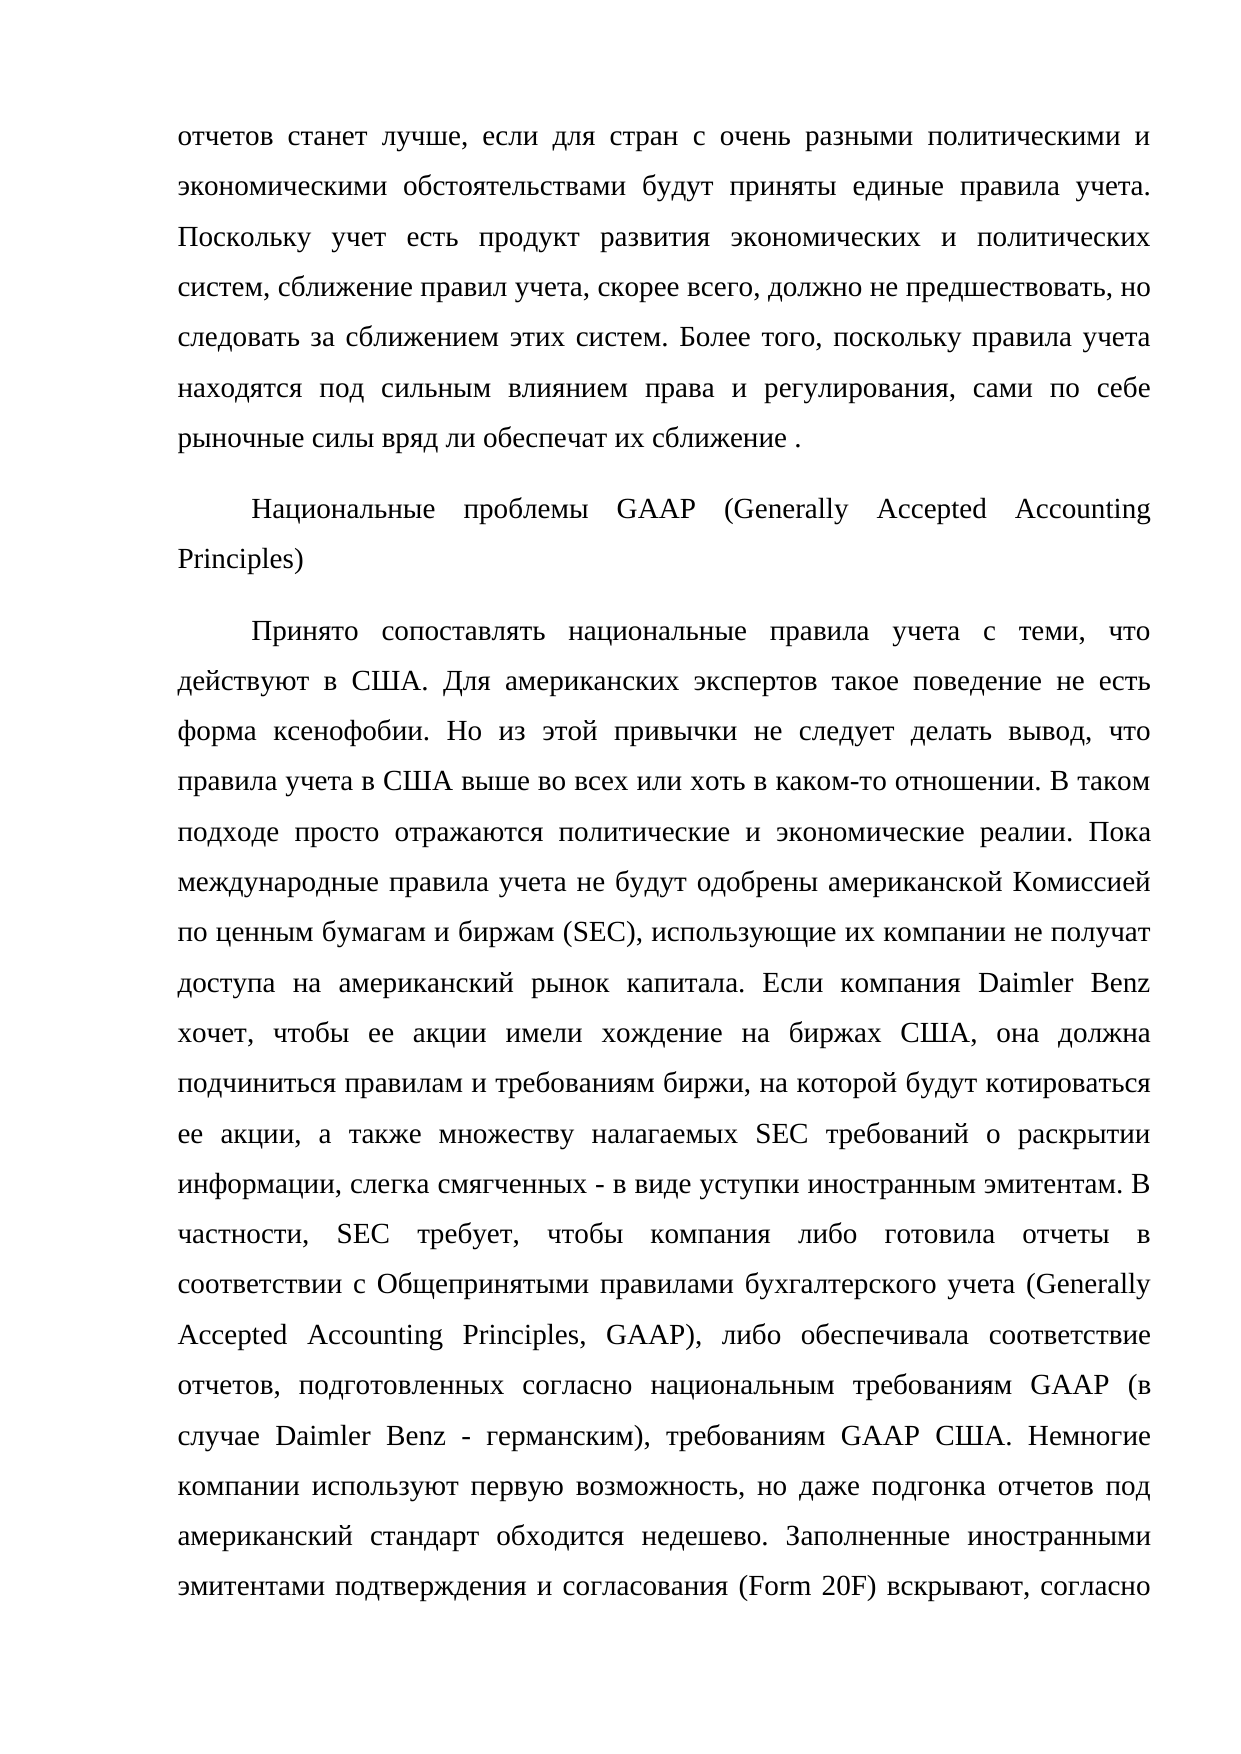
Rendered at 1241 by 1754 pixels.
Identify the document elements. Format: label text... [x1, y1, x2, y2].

text Принято сопоставлять национальные правила учета с теми, что действуют в США. Для американских экспертов такое поведение не есть форма ксенофобии. Но из этой привычки не следует делать вывод, что правила учета в США выше во всех или хоть в каком-то отношении. В таком подходе просто отражаются политические и экономические реалии. Пока международные правила учета не будут одобрены американской Комиссией по ценным бумагам и биржам (SEC), использующие их компании не получат доступа на американский рынок капитала. Если компания Daimler Benz хочет, чтобы ее акции имели хождение на биржах США, она должна подчиниться правилам и требованиям биржи, на которой будут котироваться ее акции, а также множеству налагаемых SEC требований о раскрытии информации, слегка смягченных - в виде уступки иностранным эмитентам. В частности, SEC требует, чтобы компания либо готовила отчеты в соответствии с Общепринятыми правилами бухгалтерского учета (Generally Accepted Accounting Principles, GAAP), либо обеспечивала соответствие отчетов, подготовленных согласно национальным требованиям GAAP (в случае Daimler Benz - германским), требованиям GAAP США. Немногие компании используют первую возможность, но даже подгонка отчетов под американский стандарт обходится недешево. Заполненные иностранными эмитентами подтверждения и согласования (Form 20F) вскрывают, согласно [177, 613, 1152, 1602]
text Национальные проблемы GAAP (Generally Accepted Accounting Principles) [177, 491, 1152, 575]
text отчетов станет лучше, если для стран с очень разными политическими и экономическими обстоятельствами будут приняты единые правила учета. Поскольку учет есть продукт развития экономических и политических систем, сближение правил учета, скорее всего, должно не предшествовать, но следовать за сближением этих систем. Более того, поскольку правила учета находятся под сильным влиянием права и регулирования, сами по себе рыночные силы вряд ли обеспечат их сближение . [177, 118, 1152, 453]
